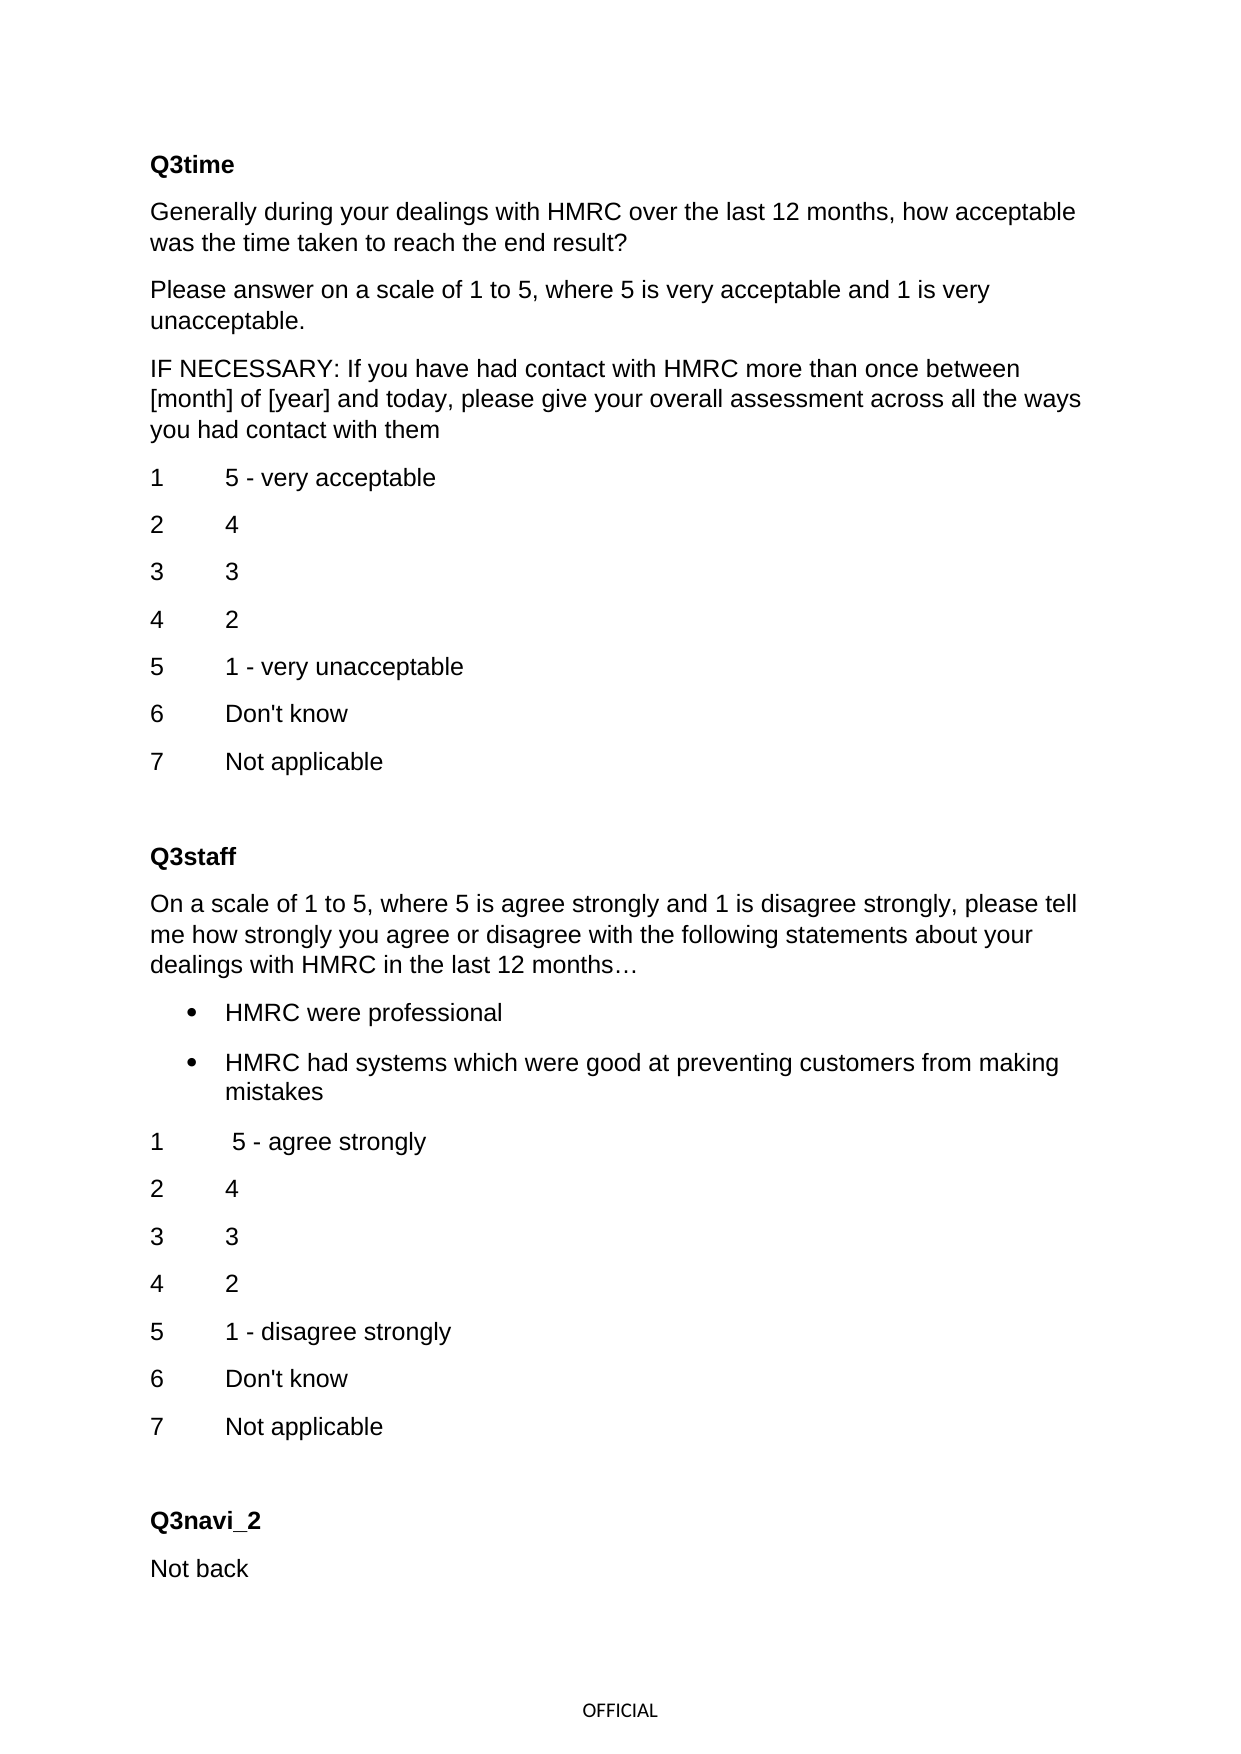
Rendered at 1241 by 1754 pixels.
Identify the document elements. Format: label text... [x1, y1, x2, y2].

text 5 1 - disagree strongly [150, 1317, 1090, 1345]
text 6 Don't know [150, 1364, 1090, 1393]
text Not back [150, 1554, 1090, 1582]
text 4 2 [150, 605, 1090, 633]
text 3 3 [150, 1222, 1090, 1251]
text 1 5 - agree strongly [150, 1127, 1090, 1156]
text Please answer on a scale of 1 to 5, where 5 is very acceptable and 1 is very unacceptable. [150, 276, 1090, 335]
text 4 2 [150, 1269, 1090, 1298]
text 6 Don't know [150, 699, 1090, 728]
text IF NECESSARY: If you have had contact with HMRC more than once between [month] of [year] and today, please give your overall assessment across all the ways you had contact with them [150, 354, 1090, 444]
list HMRC were professional [187, 998, 1090, 1027]
text Q3navi_2 [150, 1506, 1090, 1535]
text 3 3 [150, 557, 1090, 586]
text On a scale of 1 to 5, where 5 is agree strongly and 1 is disagree strongly, please tell me how strongly you agree or disagree with the following statements about your dealings with HMRC in the last 12 months… [150, 889, 1090, 979]
text Q3time [150, 150, 1090, 179]
text 2 4 [150, 1174, 1090, 1203]
text 1 5 - very acceptable [150, 462, 1090, 491]
text 5 1 - very unacceptable [150, 652, 1090, 681]
text Q3staff [150, 842, 1090, 870]
text 7 Not applicable [150, 1411, 1090, 1440]
list HMRC had systems which were good at preventing customers from making mistakes [187, 1048, 1090, 1106]
text 2 4 [150, 510, 1090, 539]
text 7 Not applicable [150, 747, 1090, 776]
text Generally during your dealings with HMRC over the last 12 months, how acceptable was the time taken to reach the end result? [150, 197, 1090, 257]
